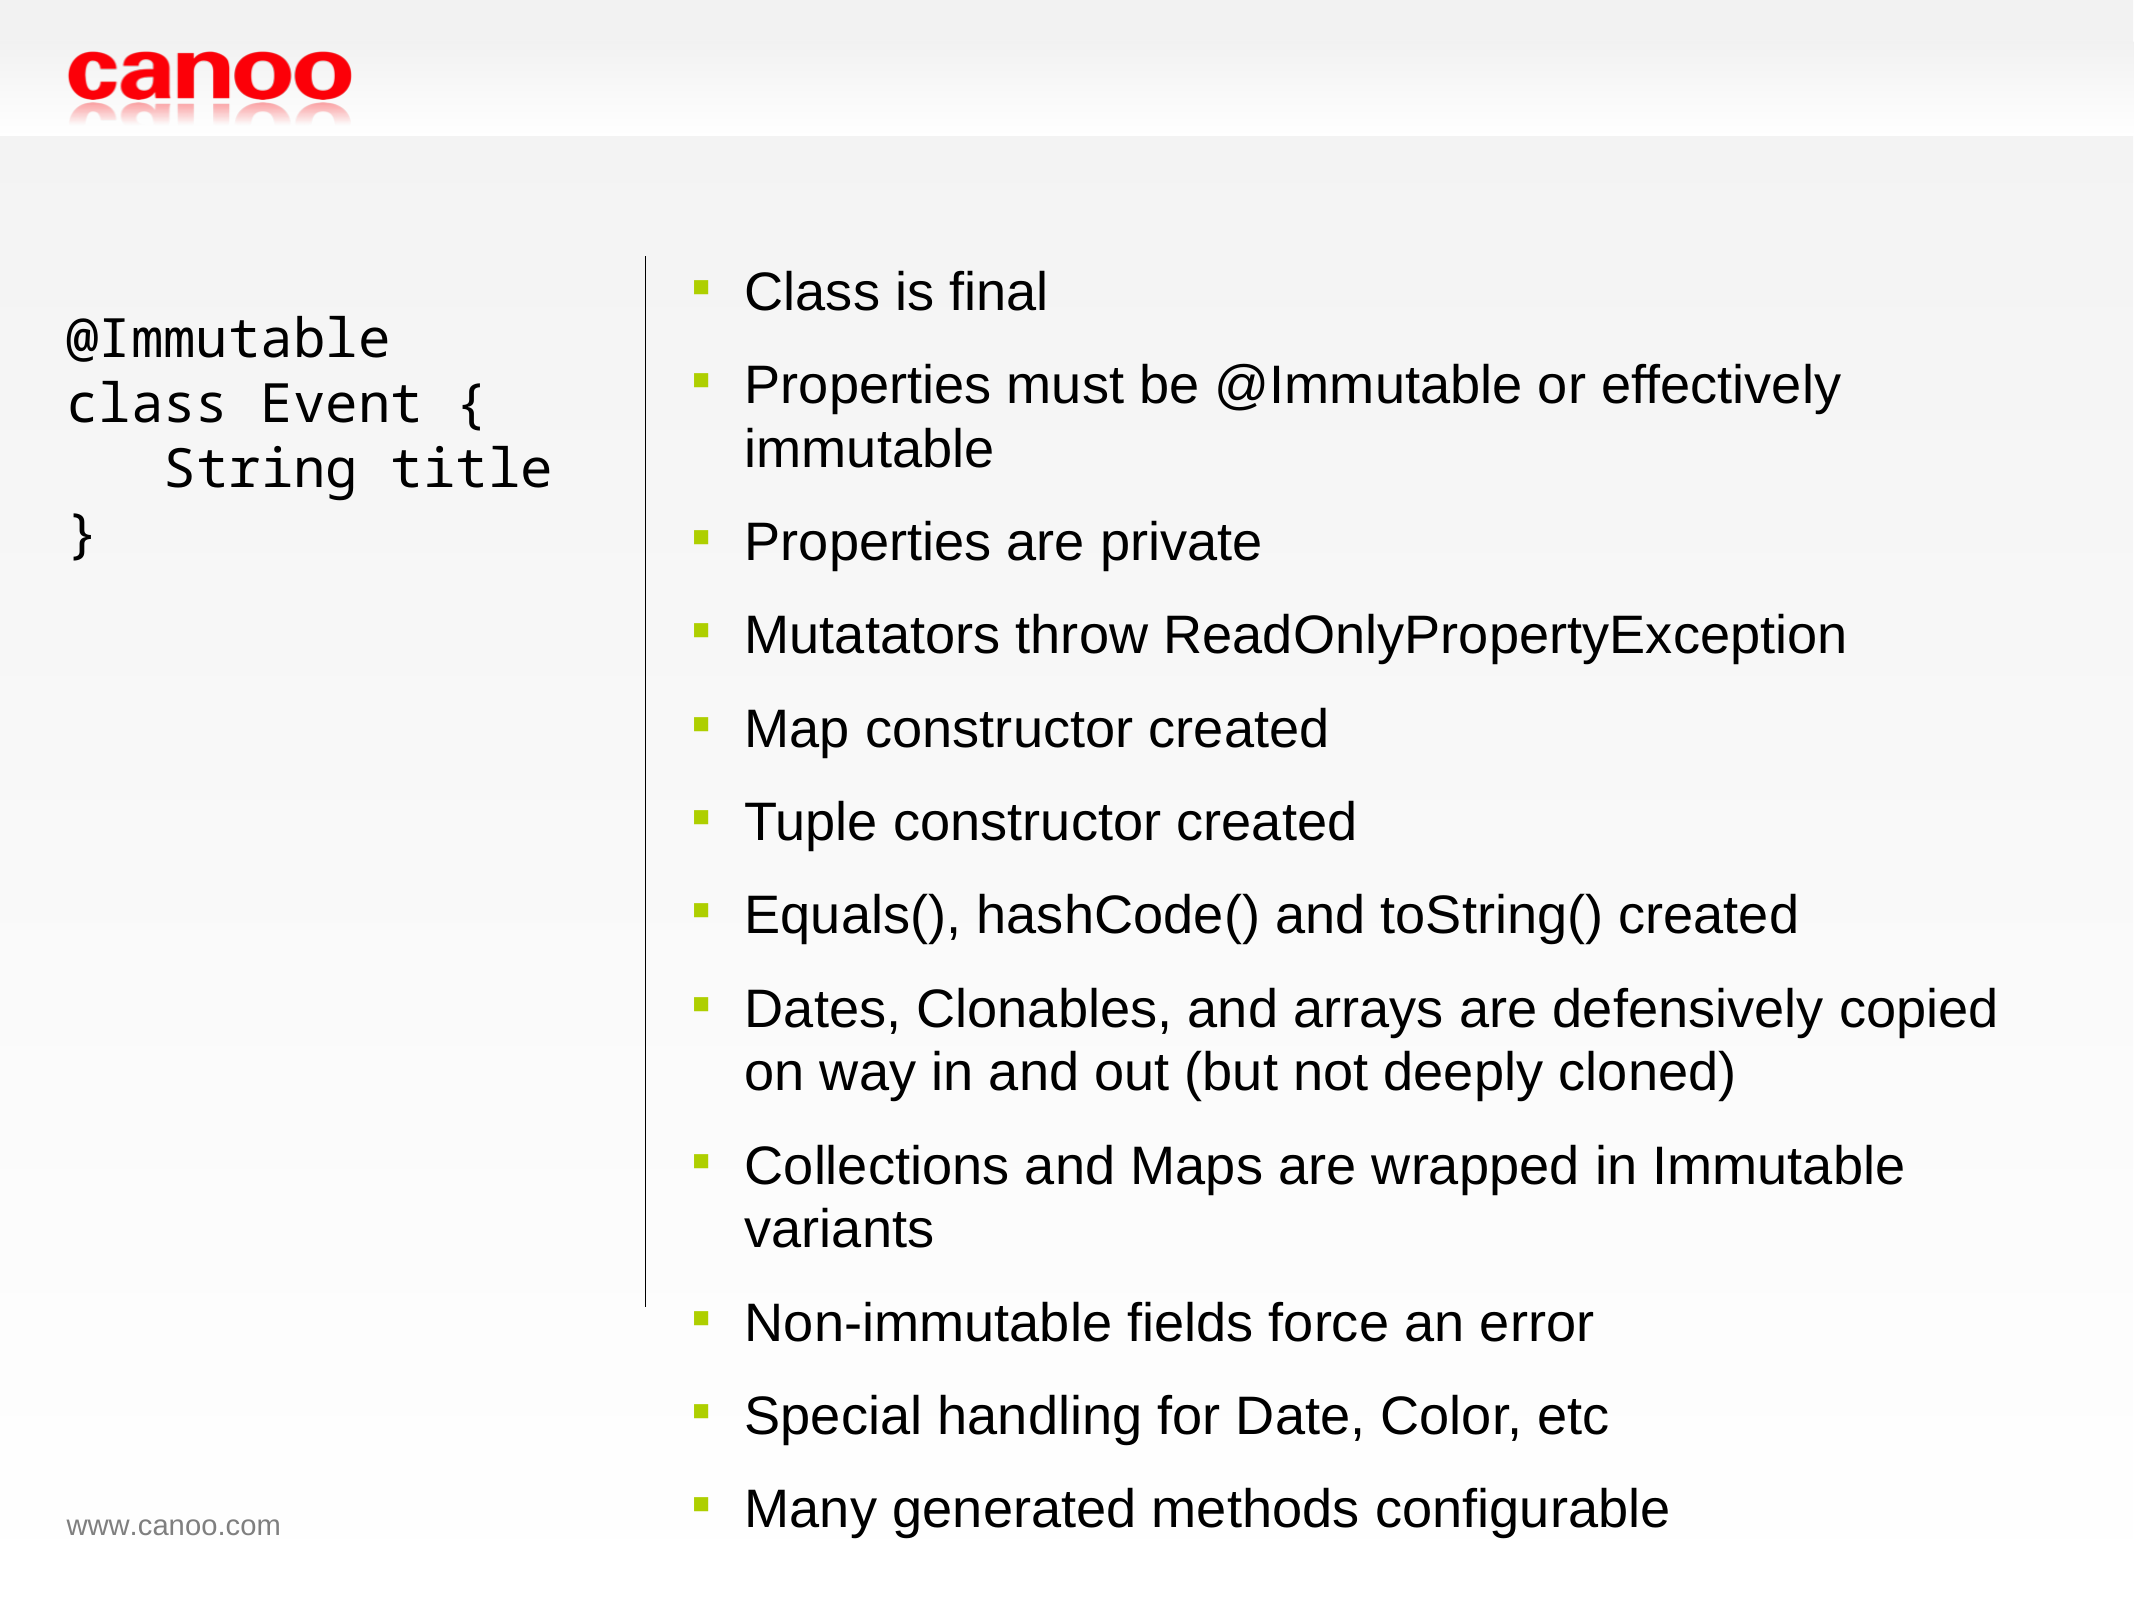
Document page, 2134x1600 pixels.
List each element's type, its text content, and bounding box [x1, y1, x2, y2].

picture [65, 48, 353, 154]
text_box @Immutable class Event { String title } [51, 295, 675, 1271]
list Class is final Properties must be @Immutable or effectively immutable Properties are private Mutatators throw ReadOnlyPropertyException Map constructor created Tuple constructor created Equals(), hashCode() and toString() created Dates, Clonables, and arrays are defensively copied on way in and out (but not deeply cloned) Collections and Maps are wrapped in Immutable variants Non-immutable fields force an error Special handling for Date, Color, etc Many generated methods configurable [675, 258, 2026, 1463]
